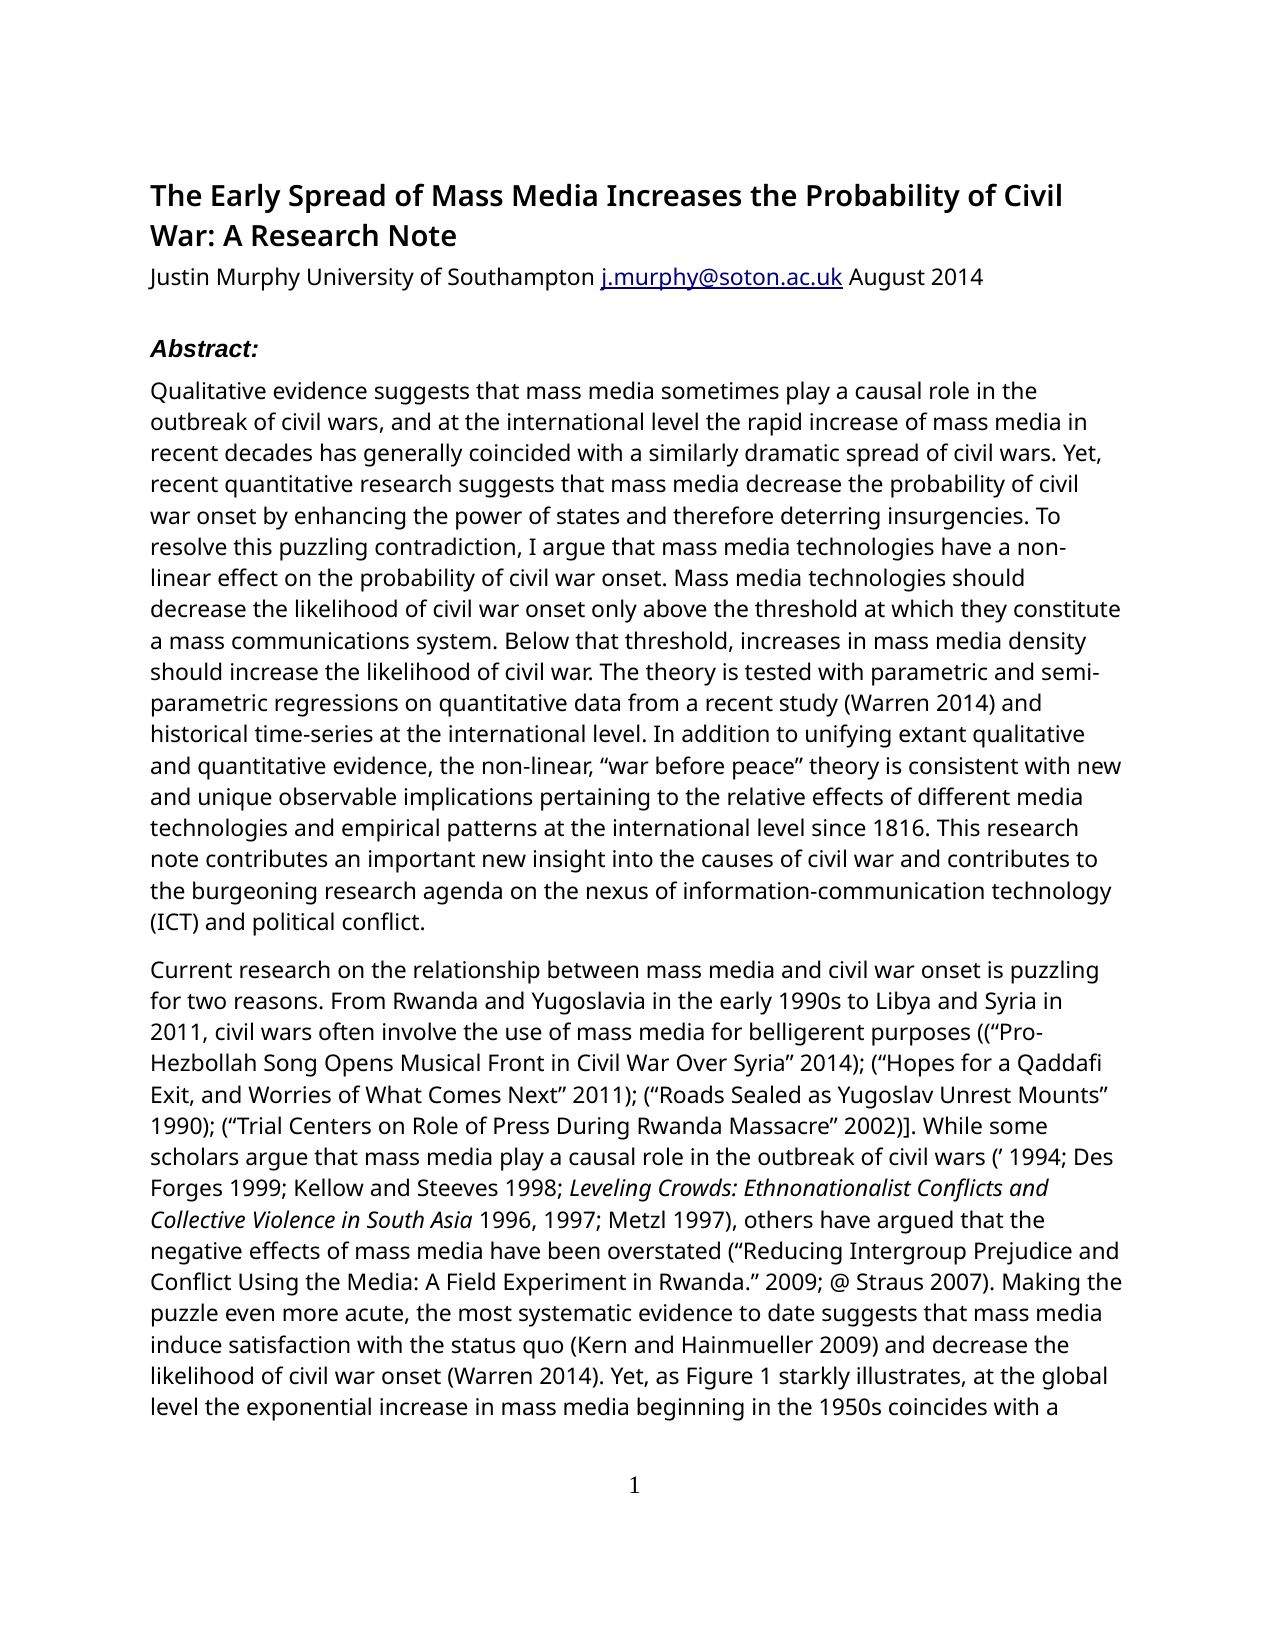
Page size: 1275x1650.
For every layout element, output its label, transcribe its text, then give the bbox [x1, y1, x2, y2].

subtitle The Early Spread of Mass Media Increases the Probability of Civil War: A Research Note [150, 176, 1125, 255]
text Current research on the relationship between mass media and civil war onset is puzzling for two reasons. From Rwanda and Yugoslavia in the early 1990s to Libya and Syria in 2011, civil wars often involve the use of mass media for belligerent purposes ((“Pro-Hezbollah Song Opens Musical Front in Civil War Over Syria” 2014); (“Hopes for a Qaddafi Exit, and Worries of What Comes Next” 2011); (“Roads Sealed as Yugoslav Unrest Mounts” 1990); (“Trial Centers on Role of Press During Rwanda Massacre” 2002)]. While some scholars argue that mass media play a causal role in the outbreak of civil wars (’ 1994; Des Forges 1999; Kellow and Steeves 1998; Leveling Crowds: Ethnonationalist Conflicts and Collective Violence in South Asia 1996, 1997; Metzl 1997), others have argued that the negative effects of mass media have been overstated (“Reducing Intergroup Prejudice and Conflict Using the Media: A Field Experiment in Rwanda.” 2009; @ Straus 2007). Making the puzzle even more acute, the most systematic evidence to date suggests that mass media induce satisfaction with the status quo (Kern and Hainmueller 2009) and decrease the likelihood of civil war onset (Warren 2014). Yet, as Figure 1 starkly illustrates, at the global level the exponential increase in mass media beginning in the 1950s coincides with a [150, 954, 1125, 1422]
text Justin Murphy University of Southampton j.murphy@soton.ac.uk August 2014 [150, 261, 1125, 292]
subtitle Abstract: [150, 334, 1125, 362]
text Qualitative evidence suggests that mass media sometimes play a causal role in the outbreak of civil wars, and at the international level the rapid increase of mass media in recent decades has generally coincided with a similarly dramatic spread of civil wars. Yet, recent quantitative research suggests that mass media decrease the probability of civil war onset by enhancing the power of states and therefore deterring insurgencies. To resolve this puzzling contradiction, I argue that mass media technologies have a non-linear effect on the probability of civil war onset. Mass media technologies should decrease the likelihood of civil war onset only above the threshold at which they constitute a mass communications system. Below that threshold, increases in mass media density should increase the likelihood of civil war. The theory is tested with parametric and semi-parametric regressions on quantitative data from a recent study (Warren 2014) and historical time-series at the international level. In addition to unifying extant qualitative and quantitative evidence, the non-linear, “war before peace” theory is consistent with new and unique observable implications pertaining to the relative effects of different media technologies and empirical patterns at the international level since 1816. This research note contributes an important new insight into the causes of civil war and contributes to the burgeoning research agenda on the nexus of information-communication technology (ICT) and political conflict. [150, 375, 1125, 937]
